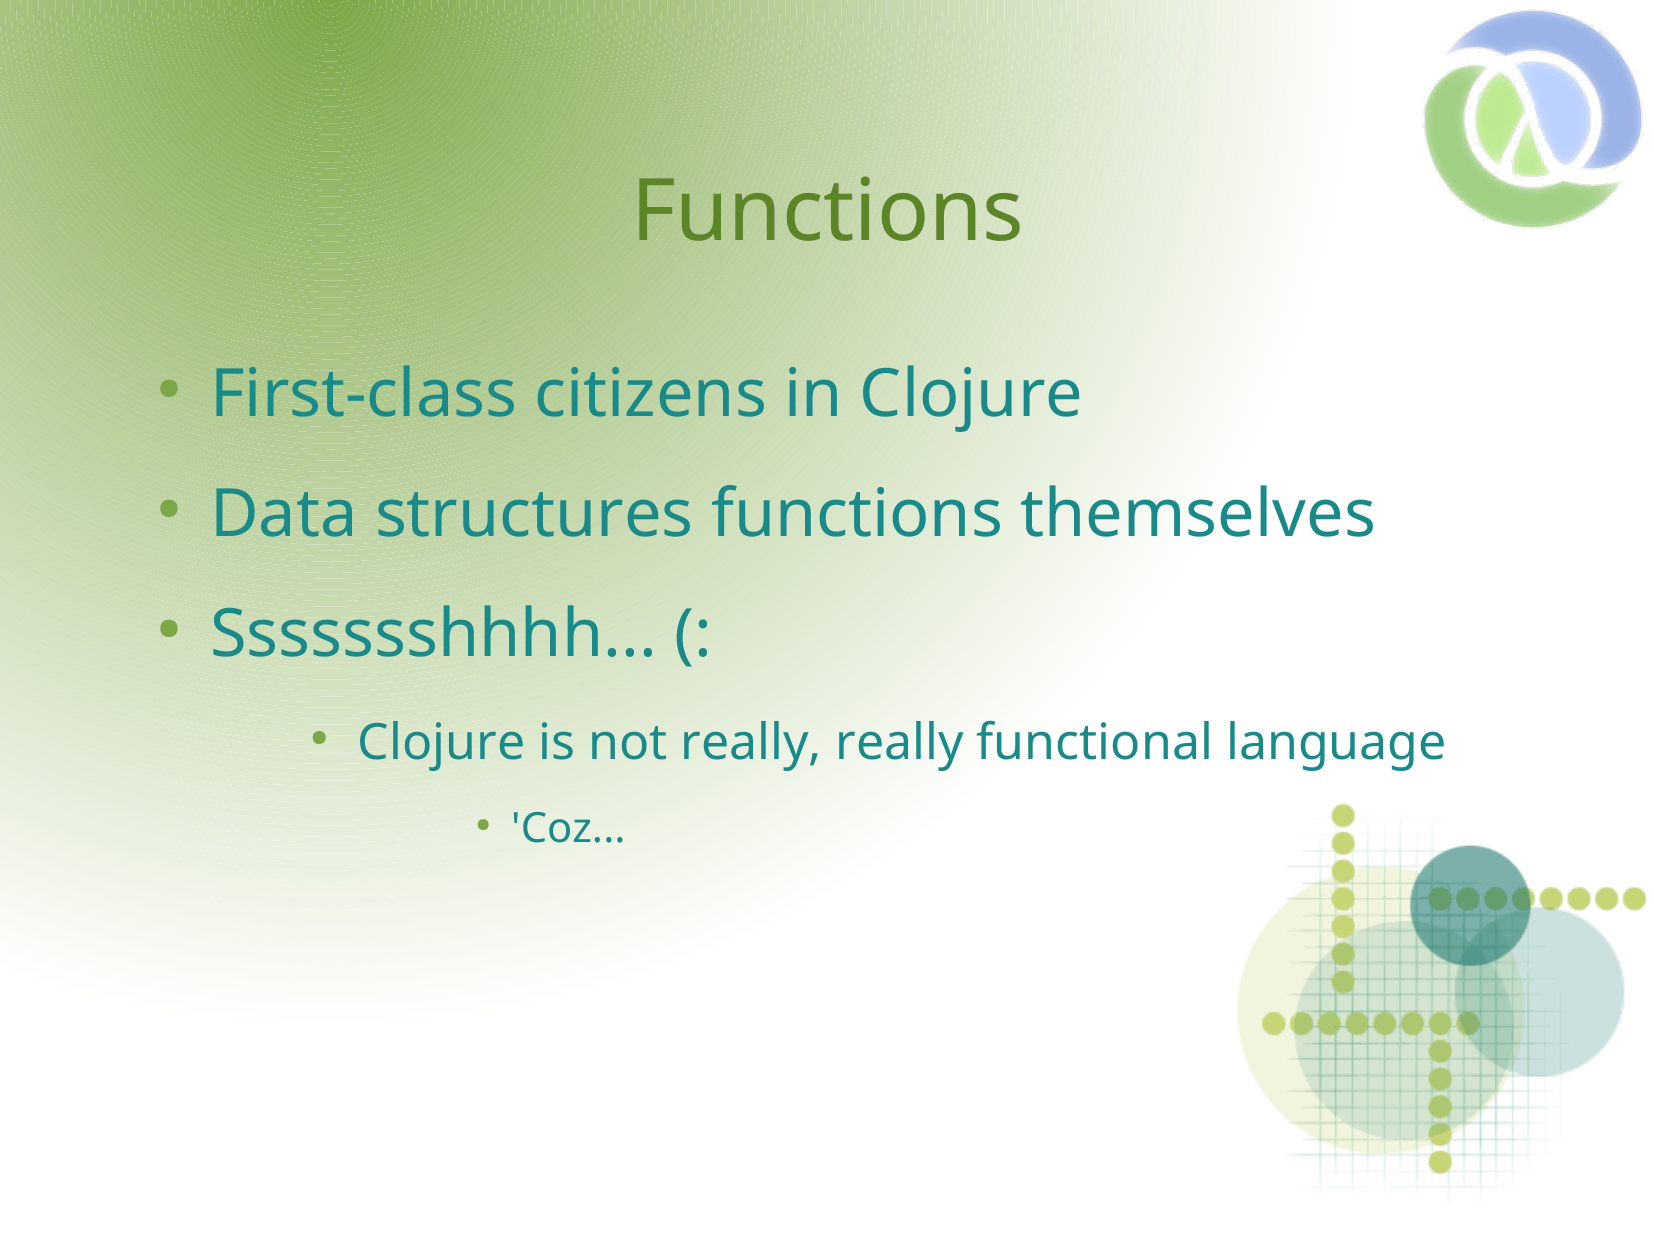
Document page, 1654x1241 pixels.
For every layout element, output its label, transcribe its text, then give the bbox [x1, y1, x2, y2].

picture [1224, 792, 1654, 1211]
title Functions [121, 102, 1534, 310]
list First-class citizens in Clojure Data structures functions themselves Ssssssshhhh... (: Clojure is not really, really functional language 'Coz... [121, 344, 1534, 1127]
